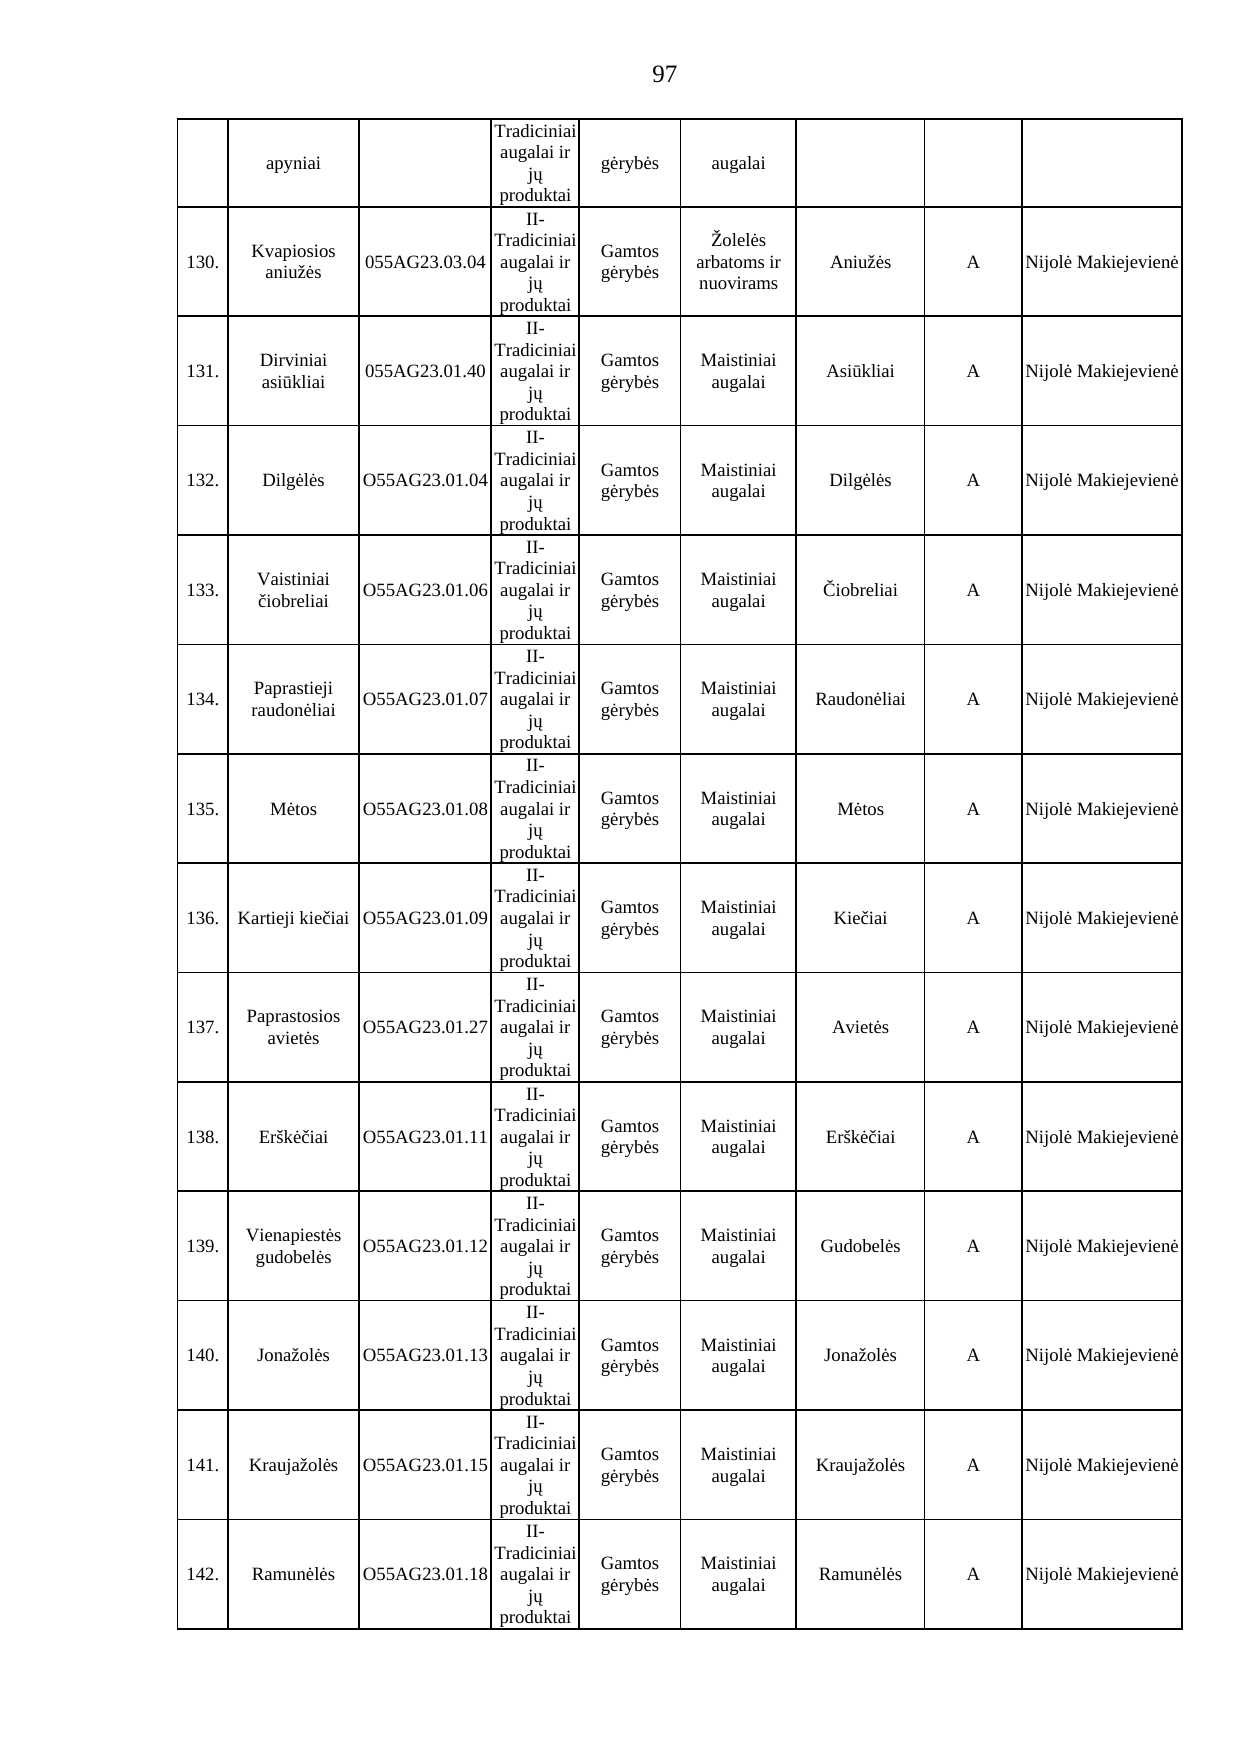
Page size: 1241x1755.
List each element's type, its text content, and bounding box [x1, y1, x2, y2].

table_cell 142. [178, 1520, 227, 1628]
table_cell [360, 120, 490, 206]
table_cell 135. [178, 755, 227, 862]
table_cell O55AG23.01.08 [360, 755, 490, 862]
table_cell Maistiniai augalai [681, 645, 795, 753]
table_cell A [925, 426, 1021, 534]
table_cell Paprastosios avietės [229, 973, 358, 1081]
table_cell Jonažolės [229, 1301, 358, 1409]
table_cell Nijolė Makiejevienė [1023, 426, 1181, 534]
table_cell apyniai [229, 120, 358, 206]
table_cell II-Tradiciniai augalai ir jų produktai [492, 536, 578, 643]
table_cell 132. [178, 426, 227, 534]
table_cell A [925, 755, 1021, 862]
table_cell Erškėčiai [797, 1083, 924, 1190]
table_cell A [925, 1083, 1021, 1190]
table_cell A [925, 1192, 1021, 1300]
table_cell Gamtos gėrybės [580, 536, 680, 643]
table_cell Vaistiniai čiobreliai [229, 536, 358, 643]
table_cell Maistiniai augalai [681, 1301, 795, 1409]
table_cell Gamtos gėrybės [580, 1411, 680, 1518]
table_cell [1023, 120, 1181, 206]
table_cell 136. [178, 864, 227, 972]
table_cell Nijolė Makiejevienė [1023, 536, 1181, 643]
table_cell O55AG23.01.11 [360, 1083, 490, 1190]
table_cell O55AG23.01.13 [360, 1301, 490, 1409]
table_cell Nijolė Makiejevienė [1023, 1083, 1181, 1190]
table_cell Tradiciniai augalai ir jų produktai [492, 120, 578, 206]
table_cell O55AG23.01.27 [360, 973, 490, 1081]
table_cell Mėtos [797, 755, 924, 862]
table_cell II-Tradiciniai augalai ir jų produktai [492, 755, 578, 862]
table_cell O55AG23.01.15 [360, 1411, 490, 1518]
table_cell Nijolė Makiejevienė [1023, 1411, 1181, 1518]
table_cell Nijolė Makiejevienė [1023, 1520, 1181, 1628]
table_cell 131. [178, 317, 227, 425]
table_cell Gamtos gėrybės [580, 645, 680, 753]
table_cell Maistiniai augalai [681, 973, 795, 1081]
table_cell II-Tradiciniai augalai ir jų produktai [492, 208, 578, 315]
table_cell Nijolė Makiejevienė [1023, 1301, 1181, 1409]
table_cell Maistiniai augalai [681, 1520, 795, 1628]
table_cell Vienapiestės gudobelės [229, 1192, 358, 1300]
table_cell Gamtos gėrybės [580, 1301, 680, 1409]
table_cell Asiūkliai [797, 317, 924, 425]
table_cell Nijolė Makiejevienė [1023, 973, 1181, 1081]
table_cell Raudonėliai [797, 645, 924, 753]
table_cell Mėtos [229, 755, 358, 862]
table_cell Maistiniai augalai [681, 536, 795, 643]
table_cell 139. [178, 1192, 227, 1300]
table_cell [178, 120, 227, 206]
table_cell II-Tradiciniai augalai ir jų produktai [492, 1301, 578, 1409]
table_cell Nijolė Makiejevienė [1023, 317, 1181, 425]
table_cell 141. [178, 1411, 227, 1518]
table_cell 055AG23.01.40 [360, 317, 490, 425]
table_cell Žolelės arbatoms ir nuovirams [681, 208, 795, 315]
table_cell Jonažolės [797, 1301, 924, 1409]
table_cell II-Tradiciniai augalai ir jų produktai [492, 1083, 578, 1190]
table_cell Maistiniai augalai [681, 1083, 795, 1190]
table_cell Kraujažolės [229, 1411, 358, 1518]
table_cell O55AG23.01.07 [360, 645, 490, 753]
table_cell A [925, 645, 1021, 753]
table_cell 138. [178, 1083, 227, 1190]
table_cell Gamtos gėrybės [580, 973, 680, 1081]
table_cell augalai [681, 120, 795, 206]
table_cell A [925, 973, 1021, 1081]
table_cell Dilgėlės [797, 426, 924, 534]
table_cell O55AG23.01.09 [360, 864, 490, 972]
table_cell A [925, 317, 1021, 425]
table_cell II-Tradiciniai augalai ir jų produktai [492, 1411, 578, 1518]
table_cell Maistiniai augalai [681, 1192, 795, 1300]
table_cell O55AG23.01.04 [360, 426, 490, 534]
table_cell Nijolė Makiejevienė [1023, 208, 1181, 315]
table_cell Ramunėlės [797, 1520, 924, 1628]
table_cell Gamtos gėrybės [580, 755, 680, 862]
table_cell Dirviniai asiūkliai [229, 317, 358, 425]
table_cell A [925, 1301, 1021, 1409]
table_cell II-Tradiciniai augalai ir jų produktai [492, 317, 578, 425]
table_cell 055AG23.03.04 [360, 208, 490, 315]
table_cell Maistiniai augalai [681, 1411, 795, 1518]
table_cell O55AG23.01.06 [360, 536, 490, 643]
table_cell [797, 120, 924, 206]
table_cell Nijolė Makiejevienė [1023, 864, 1181, 972]
table_cell Aniužės [797, 208, 924, 315]
table_cell 133. [178, 536, 227, 643]
table_cell Maistiniai augalai [681, 426, 795, 534]
table_cell Gamtos gėrybės [580, 864, 680, 972]
table_cell A [925, 536, 1021, 643]
table_cell 137. [178, 973, 227, 1081]
table_cell Maistiniai augalai [681, 864, 795, 972]
table_cell [925, 120, 1021, 206]
table_cell Dilgėlės [229, 426, 358, 534]
table_cell A [925, 208, 1021, 315]
table_cell II-Tradiciniai augalai ir jų produktai [492, 1192, 578, 1300]
table_cell Gamtos gėrybės [580, 208, 680, 315]
table_cell A [925, 1411, 1021, 1518]
table_cell Gudobelės [797, 1192, 924, 1300]
table_cell Gamtos gėrybės [580, 1520, 680, 1628]
table_cell Kvapiosios aniužės [229, 208, 358, 315]
table_cell 130. [178, 208, 227, 315]
table_cell Kartieji kiečiai [229, 864, 358, 972]
table_cell A [925, 1520, 1021, 1628]
table_cell Ramunėlės [229, 1520, 358, 1628]
table_cell Gamtos gėrybės [580, 1192, 680, 1300]
table_cell Maistiniai augalai [681, 317, 795, 425]
table_cell Nijolė Makiejevienė [1023, 755, 1181, 862]
table_cell II-Tradiciniai augalai ir jų produktai [492, 864, 578, 972]
table_cell Kraujažolės [797, 1411, 924, 1518]
table_cell II-Tradiciniai augalai ir jų produktai [492, 645, 578, 753]
table_cell Nijolė Makiejevienė [1023, 1192, 1181, 1300]
table_cell II-Tradiciniai augalai ir jų produktai [492, 973, 578, 1081]
table_cell Erškėčiai [229, 1083, 358, 1190]
table_cell II-Tradiciniai augalai ir jų produktai [492, 426, 578, 534]
table_cell II-Tradiciniai augalai ir jų produktai [492, 1520, 578, 1628]
table_cell gėrybės [580, 120, 680, 206]
table_cell Paprastieji raudonėliai [229, 645, 358, 753]
table_cell Maistiniai augalai [681, 755, 795, 862]
table_cell Kiečiai [797, 864, 924, 972]
table_cell Nijolė Makiejevienė [1023, 645, 1181, 753]
table_cell Gamtos gėrybės [580, 426, 680, 534]
table_cell Gamtos gėrybės [580, 317, 680, 425]
table_cell 134. [178, 645, 227, 753]
table_cell O55AG23.01.12 [360, 1192, 490, 1300]
table_cell O55AG23.01.18 [360, 1520, 490, 1628]
table_cell A [925, 864, 1021, 972]
table_cell Čiobreliai [797, 536, 924, 643]
table_cell 140. [178, 1301, 227, 1409]
table_cell Avietės [797, 973, 924, 1081]
table_cell Gamtos gėrybės [580, 1083, 680, 1190]
